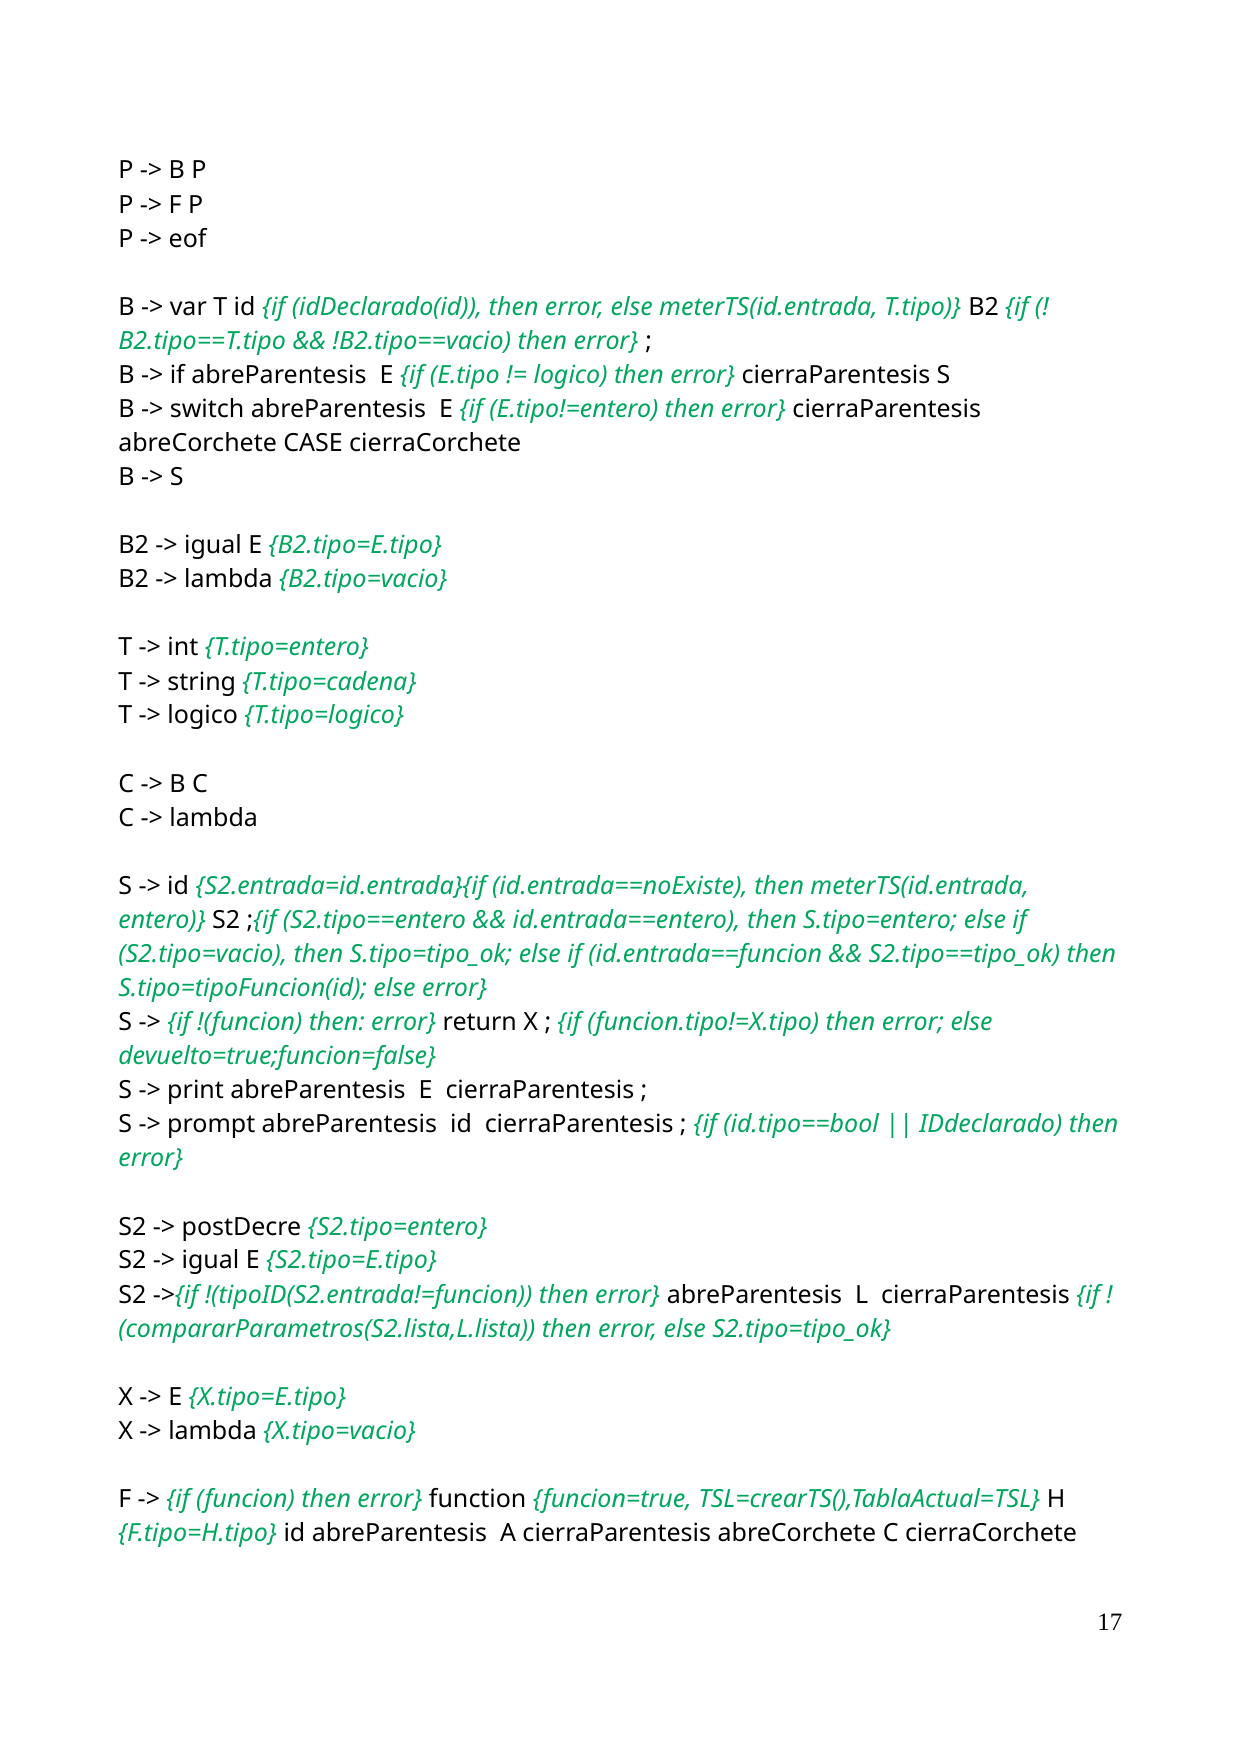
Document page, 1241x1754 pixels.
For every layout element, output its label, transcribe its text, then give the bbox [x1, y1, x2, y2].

text S2 ->{if !(tipoID(S2.entrada!=funcion)) then error} abreParentesis L cierraParentesis {if !(compararParametros(S2.lista,L.lista)) then error, else S2.tipo=tipo_ok} [118, 1276, 1122, 1344]
text P -> B P [118, 152, 1122, 186]
text B2 -> lambda {B2.tipo=vacio} [118, 561, 1122, 595]
text S -> {if !(funcion) then: error} return X ; {if (funcion.tipo!=X.tipo) then error; else devuelto=true;funcion=false} [118, 1004, 1122, 1072]
text B2 -> igual E {B2.tipo=E.tipo} [118, 527, 1122, 561]
text S -> prompt abreParentesis id cierraParentesis ; {if (id.tipo==bool || IDdeclarado) then error} [118, 1106, 1122, 1174]
text S -> id {S2.entrada=id.entrada}{if (id.entrada==noExiste), then meterTS(id.entrada, entero)} S2 ;{if (S2.tipo==entero && id.entrada==entero), then S.tipo=entero; else if (S2.tipo=vacio), then S.tipo=tipo_ok; else if (id.entrada==funcion && S2.tipo==tipo_ok) then S.tipo=tipoFuncion(id); else error} [118, 867, 1122, 1004]
text T -> string {T.tipo=cadena} [118, 663, 1122, 697]
text S2 -> postDecre {S2.tipo=entero} [118, 1208, 1122, 1242]
text C -> lambda [118, 799, 1122, 833]
text F -> {if (funcion) then error} function {funcion=true, TSL=crearTS(),TablaActual=TSL} H {F.tipo=H.tipo} id abreParentesis A cierraParentesis abreCorchete C cierraCorchete [118, 1481, 1122, 1549]
text X -> lambda {X.tipo=vacio} [118, 1412, 1122, 1447]
text B -> S [118, 459, 1122, 493]
text C -> B C [118, 765, 1122, 799]
text X -> E {X.tipo=E.tipo} [118, 1378, 1122, 1412]
text S -> print abreParentesis E cierraParentesis ; [118, 1072, 1122, 1106]
text T -> int {T.tipo=entero} [118, 629, 1122, 663]
text T -> logico {T.tipo=logico} [118, 697, 1122, 731]
text P -> eof [118, 220, 1122, 254]
text B -> switch abreParentesis E {if (E.tipo!=entero) then error} cierraParentesis abreCorchete CASE cierraCorchete [118, 391, 1122, 459]
text P -> F P [118, 186, 1122, 220]
text B -> var T id {if (idDeclarado(id)), then error, else meterTS(id.entrada, T.tipo)} B2 {if (!B2.tipo==T.tipo && !B2.tipo==vacio) then error} ; [118, 288, 1122, 357]
text S2 -> igual E {S2.tipo=E.tipo} [118, 1242, 1122, 1276]
text B -> if abreParentesis E {if (E.tipo != logico) then error} cierraParentesis S [118, 357, 1122, 391]
